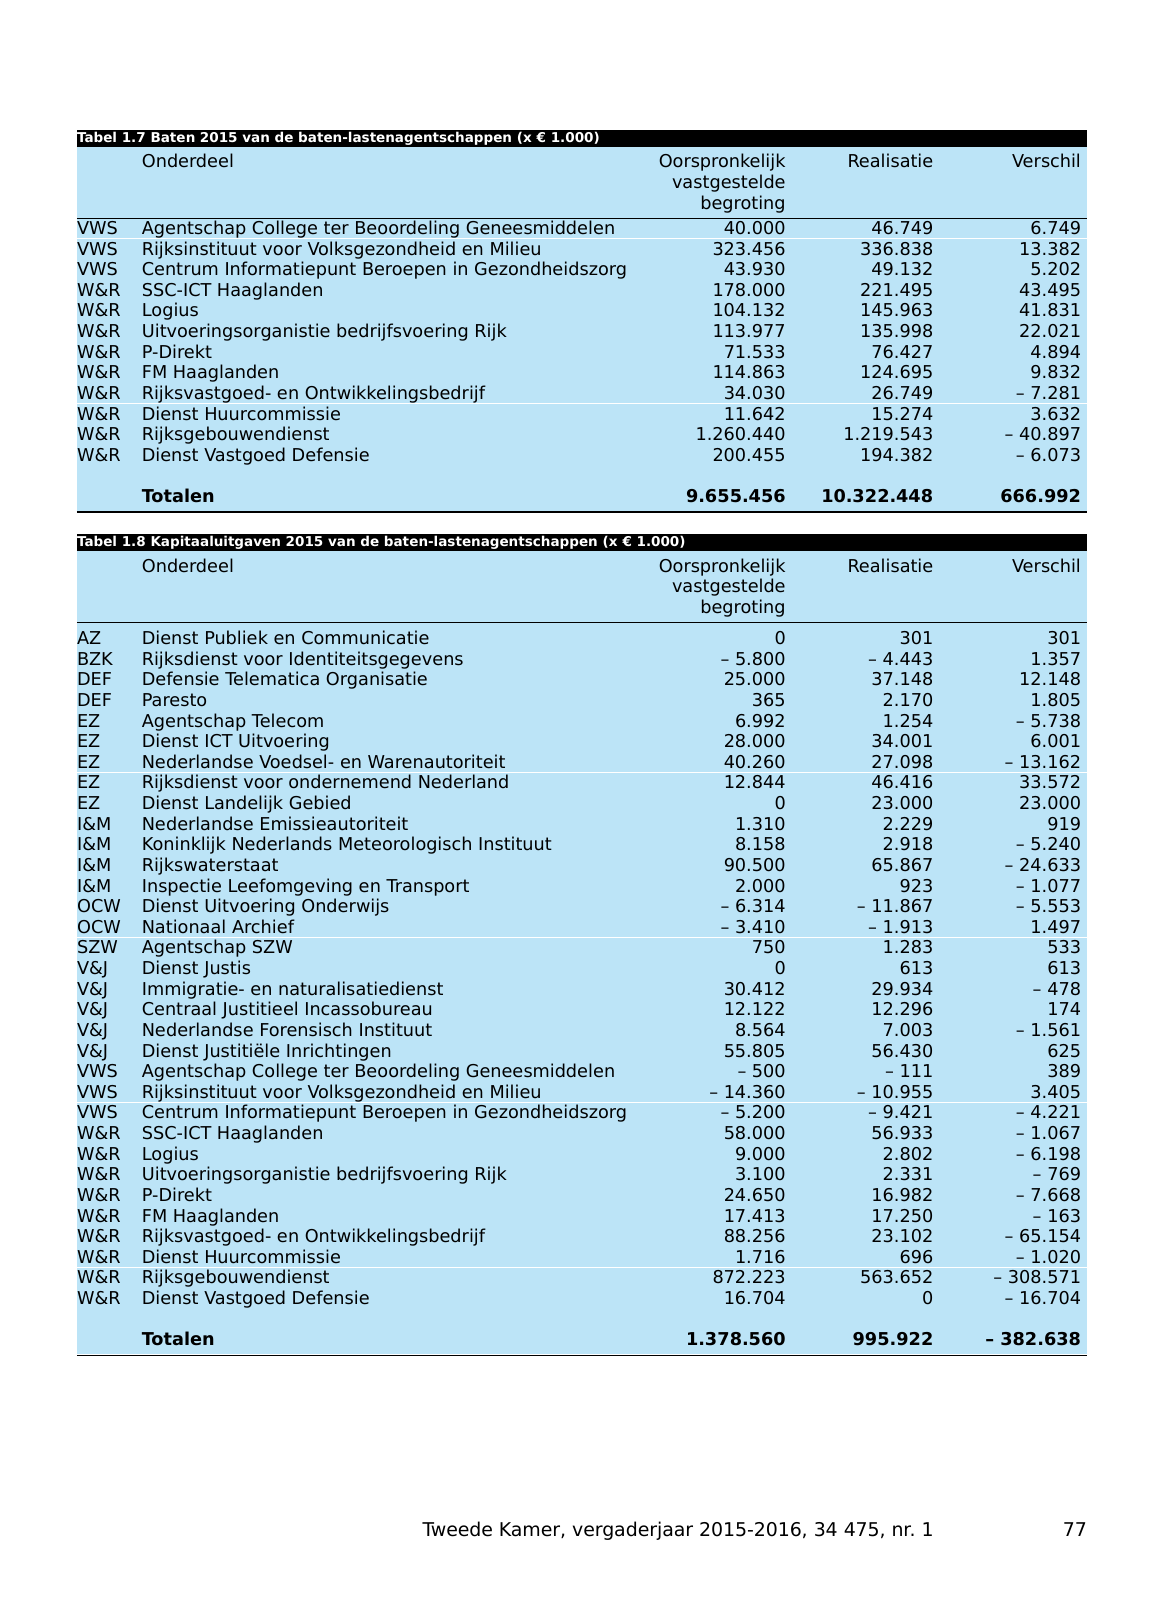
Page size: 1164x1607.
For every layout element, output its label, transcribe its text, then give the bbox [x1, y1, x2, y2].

table_cell 613 [791, 958, 939, 979]
table_cell VWS [77, 239, 136, 259]
table_cell – 1.067 [939, 1123, 1087, 1144]
table_cell 114.863 [644, 362, 791, 383]
table_cell W&R [77, 383, 136, 403]
table_cell 13.382 [939, 239, 1087, 259]
table_cell [77, 1309, 136, 1329]
table_cell W&R [77, 445, 136, 465]
table_cell – 7.281 [939, 383, 1087, 403]
table_cell 1.357 [939, 649, 1087, 669]
table_cell – 308.571 [939, 1268, 1087, 1288]
table_cell 27.098 [791, 752, 939, 772]
table_cell 872.223 [644, 1268, 791, 1288]
table_cell 37.148 [791, 669, 939, 690]
table_cell 563.652 [791, 1268, 939, 1288]
table_cell 6.001 [939, 731, 1087, 752]
table_cell 2.229 [791, 814, 939, 834]
table_cell 55.805 [644, 1041, 791, 1061]
table_cell 46.416 [791, 773, 939, 793]
table_cell Agentschap SZW [136, 938, 644, 958]
table_cell 26.749 [791, 383, 939, 403]
table_cell 200.455 [644, 445, 791, 465]
table_cell Nederlandse Voedsel- en Warenautoriteit [136, 752, 644, 772]
table_cell – 500 [644, 1061, 791, 1082]
table_cell W&R [77, 1164, 136, 1185]
table_cell 919 [939, 814, 1087, 834]
table_cell – 13.162 [939, 752, 1087, 772]
table_cell Onderdeel [136, 551, 644, 622]
table_cell Koninklijk Nederlands Meteorologisch Instituut [136, 834, 644, 855]
table_cell Rijksinstituut voor Volksgezondheid en Milieu [136, 1082, 644, 1102]
table_cell I&M [77, 876, 136, 896]
table_cell 221.495 [791, 280, 939, 300]
table_cell BZK [77, 649, 136, 669]
table_cell Realisatie [791, 551, 939, 622]
table_cell 0 [644, 793, 791, 814]
table_cell V&J [77, 1041, 136, 1061]
table_cell W&R [77, 1268, 136, 1288]
table_cell – 14.360 [644, 1082, 791, 1102]
table_cell – 65.154 [939, 1226, 1087, 1247]
table_cell V&J [77, 999, 136, 1020]
table_cell Uitvoeringsorganistie bedrijfsvoering Rijk [136, 321, 644, 342]
table_cell 3.405 [939, 1082, 1087, 1102]
table_cell Logius [136, 300, 644, 321]
table_cell SSC-ICT Haaglanden [136, 280, 644, 300]
table_cell 17.413 [644, 1206, 791, 1226]
table_cell Nederlandse Forensisch Instituut [136, 1020, 644, 1041]
table_cell I&M [77, 814, 136, 834]
table_cell [791, 465, 939, 486]
table_cell [939, 465, 1087, 486]
table_cell W&R [77, 1185, 136, 1206]
table_cell 23.102 [791, 1226, 939, 1247]
table_cell 9.000 [644, 1144, 791, 1164]
table_cell – 5.553 [939, 896, 1087, 917]
table_cell Rijksdienst voor ondernemend Nederland [136, 773, 644, 793]
table_cell 1.254 [791, 711, 939, 731]
table_cell Dienst Vastgoed Defensie [136, 1288, 644, 1309]
table_cell FM Haaglanden [136, 362, 644, 383]
table_cell Dienst Uitvoering Onderwijs [136, 896, 644, 917]
table_cell 40.260 [644, 752, 791, 772]
table_cell W&R [77, 1226, 136, 1247]
table_cell Immigratie- en naturalisatiedienst [136, 979, 644, 999]
table_cell 12.844 [644, 773, 791, 793]
table_cell 6.749 [939, 219, 1087, 238]
table_cell 1.283 [791, 938, 939, 958]
table_cell 1.805 [939, 690, 1087, 711]
table_cell DEF [77, 690, 136, 711]
table_cell Nationaal Archief [136, 917, 644, 937]
table_cell 12.122 [644, 999, 791, 1020]
table_cell 49.132 [791, 259, 939, 280]
table_cell Uitvoeringsorganistie bedrijfsvoering Rijk [136, 1164, 644, 1185]
table_cell 301 [939, 623, 1087, 649]
table_cell 76.427 [791, 342, 939, 362]
table_cell – 6.198 [939, 1144, 1087, 1164]
table_cell VWS [77, 1103, 136, 1123]
table_cell 90.500 [644, 855, 791, 876]
table_cell 15.274 [791, 404, 939, 424]
table_cell – 3.410 [644, 917, 791, 937]
table_cell Dienst Landelijk Gebied [136, 793, 644, 814]
table_cell EZ [77, 731, 136, 752]
table_cell 4.894 [939, 342, 1087, 362]
table_cell 71.533 [644, 342, 791, 362]
table_cell Rijksvastgoed- en Ontwikkelingsbedrijf [136, 1226, 644, 1247]
table_cell 336.838 [791, 239, 939, 259]
table_cell 124.695 [791, 362, 939, 383]
table_cell 666.992 [939, 486, 1087, 511]
table_cell 135.998 [791, 321, 939, 342]
table_cell 7.003 [791, 1020, 939, 1041]
table_cell Centrum Informatiepunt Beroepen in Gezondheidszorg [136, 259, 644, 280]
table_cell – 1.913 [791, 917, 939, 937]
table_cell Verschil [939, 147, 1087, 218]
table_cell W&R [77, 1144, 136, 1164]
table_cell – 111 [791, 1061, 939, 1082]
table_cell – 1.020 [939, 1247, 1087, 1267]
table_cell Oorspronkelijk vastgestelde begroting [644, 551, 791, 622]
table_cell 178.000 [644, 280, 791, 300]
table_cell – 9.421 [791, 1103, 939, 1123]
table_cell Defensie Telematica Organisatie [136, 669, 644, 690]
table_cell Onderdeel [136, 147, 644, 218]
table_cell – 5.200 [644, 1103, 791, 1123]
table_cell W&R [77, 404, 136, 424]
table_cell – 16.704 [939, 1288, 1087, 1309]
table_cell SZW [77, 938, 136, 958]
table_cell – 478 [939, 979, 1087, 999]
table_cell [77, 486, 136, 511]
table_cell – 11.867 [791, 896, 939, 917]
table_cell 56.430 [791, 1041, 939, 1061]
table_cell 43.930 [644, 259, 791, 280]
table_cell Oorspronkelijk vastgestelde begroting [644, 147, 791, 218]
table_cell Logius [136, 1144, 644, 1164]
table_cell [644, 465, 791, 486]
table_cell 8.158 [644, 834, 791, 855]
table_cell P-Direkt [136, 1185, 644, 1206]
table_cell 9.655.456 [644, 486, 791, 511]
table_cell Inspectie Leefomgeving en Transport [136, 876, 644, 896]
table_cell 88.256 [644, 1226, 791, 1247]
table_cell V&J [77, 958, 136, 979]
table_cell W&R [77, 424, 136, 445]
table_cell 2.331 [791, 1164, 939, 1185]
table_cell W&R [77, 280, 136, 300]
table_cell 5.202 [939, 259, 1087, 280]
table_cell Dienst Justis [136, 958, 644, 979]
table_cell [77, 551, 136, 622]
table_cell 194.382 [791, 445, 939, 465]
table_cell W&R [77, 321, 136, 342]
table_cell 104.132 [644, 300, 791, 321]
table_cell Centrum Informatiepunt Beroepen in Gezondheidszorg [136, 1103, 644, 1123]
table_cell 323.456 [644, 239, 791, 259]
table_cell 6.992 [644, 711, 791, 731]
table_cell – 10.955 [791, 1082, 939, 1102]
table_cell [136, 1309, 644, 1329]
table_cell Totalen [136, 486, 644, 511]
table_cell 995.922 [791, 1329, 939, 1354]
table_cell Realisatie [791, 147, 939, 218]
table_cell V&J [77, 1020, 136, 1041]
table_cell Dienst Vastgoed Defensie [136, 445, 644, 465]
table_cell 174 [939, 999, 1087, 1020]
table_cell EZ [77, 711, 136, 731]
table_cell 1.219.543 [791, 424, 939, 445]
table_cell 3.632 [939, 404, 1087, 424]
table_cell 301 [791, 623, 939, 649]
table_cell – 1.077 [939, 876, 1087, 896]
table_cell 923 [791, 876, 939, 896]
table_cell 16.982 [791, 1185, 939, 1206]
table_cell 10.322.448 [791, 486, 939, 511]
table_cell [939, 1309, 1087, 1329]
table_cell EZ [77, 773, 136, 793]
table_cell 750 [644, 938, 791, 958]
table_cell 0 [644, 958, 791, 979]
table_cell – 5.800 [644, 649, 791, 669]
table_cell [77, 1329, 136, 1354]
table_cell 0 [644, 623, 791, 649]
table_cell VWS [77, 1061, 136, 1082]
table_cell Centraal Justitieel Incassobureau [136, 999, 644, 1020]
table_cell – 24.633 [939, 855, 1087, 876]
table_cell W&R [77, 1288, 136, 1309]
table_cell VWS [77, 259, 136, 280]
table_cell 1.260.440 [644, 424, 791, 445]
table_cell Dienst Justitiële Inrichtingen [136, 1041, 644, 1061]
table_cell OCW [77, 896, 136, 917]
table_cell VWS [77, 1082, 136, 1102]
table_cell – 382.638 [939, 1329, 1087, 1354]
table_cell V&J [77, 979, 136, 999]
table_cell 24.650 [644, 1185, 791, 1206]
table_cell – 5.240 [939, 834, 1087, 855]
table_cell 12.296 [791, 999, 939, 1020]
table_cell Paresto [136, 690, 644, 711]
table_cell – 163 [939, 1206, 1087, 1226]
table_cell EZ [77, 752, 136, 772]
table_cell DEF [77, 669, 136, 690]
table_cell Nederlandse Emissieautoriteit [136, 814, 644, 834]
table_cell W&R [77, 1247, 136, 1267]
table_cell 1.310 [644, 814, 791, 834]
table_cell [644, 1309, 791, 1329]
table_cell I&M [77, 855, 136, 876]
table_header Tabel 1.8 Kapitaaluitgaven 2015 van de baten-lastenagentschappen (x € 1.000) [77, 534, 1087, 550]
table_cell 1.378.560 [644, 1329, 791, 1354]
table_cell 2.802 [791, 1144, 939, 1164]
table_cell 389 [939, 1061, 1087, 1082]
table_cell – 6.314 [644, 896, 791, 917]
table_cell OCW [77, 917, 136, 937]
table_cell Verschil [939, 551, 1087, 622]
table_cell 29.934 [791, 979, 939, 999]
table_cell W&R [77, 362, 136, 383]
table_cell Dienst ICT Uitvoering [136, 731, 644, 752]
table_cell Dienst Huurcommissie [136, 404, 644, 424]
table_cell 34.001 [791, 731, 939, 752]
table_cell Agentschap Telecom [136, 711, 644, 731]
table_cell – 4.443 [791, 649, 939, 669]
table_cell 16.704 [644, 1288, 791, 1309]
table_cell W&R [77, 1123, 136, 1144]
table_cell 613 [939, 958, 1087, 979]
table_cell 58.000 [644, 1123, 791, 1144]
table_cell – 4.221 [939, 1103, 1087, 1123]
table_cell 3.100 [644, 1164, 791, 1185]
table_cell W&R [77, 300, 136, 321]
table_cell VWS [77, 219, 136, 238]
table_cell 23.000 [791, 793, 939, 814]
table_cell 34.030 [644, 383, 791, 403]
table_cell 533 [939, 938, 1087, 958]
table_cell W&R [77, 1206, 136, 1226]
table_cell 1.497 [939, 917, 1087, 937]
table_cell 1.716 [644, 1247, 791, 1267]
table_cell 365 [644, 690, 791, 711]
table_cell 696 [791, 1247, 939, 1267]
table_cell 9.832 [939, 362, 1087, 383]
table_cell Agentschap College ter Beoordeling Geneesmiddelen [136, 219, 644, 238]
table_cell FM Haaglanden [136, 1206, 644, 1226]
table_cell [791, 1309, 939, 1329]
table_cell 11.642 [644, 404, 791, 424]
table_cell SSC-ICT Haaglanden [136, 1123, 644, 1144]
table_cell 25.000 [644, 669, 791, 690]
table_cell 28.000 [644, 731, 791, 752]
table_cell 23.000 [939, 793, 1087, 814]
table_cell 2.918 [791, 834, 939, 855]
table_cell – 7.668 [939, 1185, 1087, 1206]
table_cell [136, 465, 644, 486]
table_cell Rijksgebouwendienst [136, 424, 644, 445]
table_cell 625 [939, 1041, 1087, 1061]
table_cell 2.000 [644, 876, 791, 896]
table_cell 22.021 [939, 321, 1087, 342]
table_cell – 5.738 [939, 711, 1087, 731]
table_cell 43.495 [939, 280, 1087, 300]
table_header Tabel 1.7 Baten 2015 van de baten-lastenagentschappen (x € 1.000) [77, 130, 1087, 146]
table_cell 41.831 [939, 300, 1087, 321]
table_cell – 6.073 [939, 445, 1087, 465]
table_cell Dienst Huurcommissie [136, 1247, 644, 1267]
table_cell P-Direkt [136, 342, 644, 362]
table_cell 65.867 [791, 855, 939, 876]
table_cell I&M [77, 834, 136, 855]
table_cell Totalen [136, 1329, 644, 1354]
table_cell AZ [77, 623, 136, 649]
table_cell 33.572 [939, 773, 1087, 793]
table_cell 113.977 [644, 321, 791, 342]
table_cell 56.933 [791, 1123, 939, 1144]
table_cell [77, 147, 136, 218]
table_cell – 1.561 [939, 1020, 1087, 1041]
table_cell Dienst Publiek en Communicatie [136, 623, 644, 649]
table_cell Rijksvastgoed- en Ontwikkelingsbedrijf [136, 383, 644, 403]
table_cell 46.749 [791, 219, 939, 238]
table_cell Rijksdienst voor Identiteitsgegevens [136, 649, 644, 669]
table_cell 0 [791, 1288, 939, 1309]
table_cell Rijksgebouwendienst [136, 1268, 644, 1288]
table_cell 145.963 [791, 300, 939, 321]
table_cell 2.170 [791, 690, 939, 711]
table_cell [77, 465, 136, 486]
table_cell 12.148 [939, 669, 1087, 690]
table_cell – 769 [939, 1164, 1087, 1185]
table_cell 30.412 [644, 979, 791, 999]
table_cell Rijksinstituut voor Volksgezondheid en Milieu [136, 239, 644, 259]
table_cell 8.564 [644, 1020, 791, 1041]
table_cell 17.250 [791, 1206, 939, 1226]
table_cell Rijkswaterstaat [136, 855, 644, 876]
table_cell Agentschap College ter Beoordeling Geneesmiddelen [136, 1061, 644, 1082]
table_cell EZ [77, 793, 136, 814]
table_cell W&R [77, 342, 136, 362]
table_cell – 40.897 [939, 424, 1087, 445]
table_cell 40.000 [644, 219, 791, 238]
